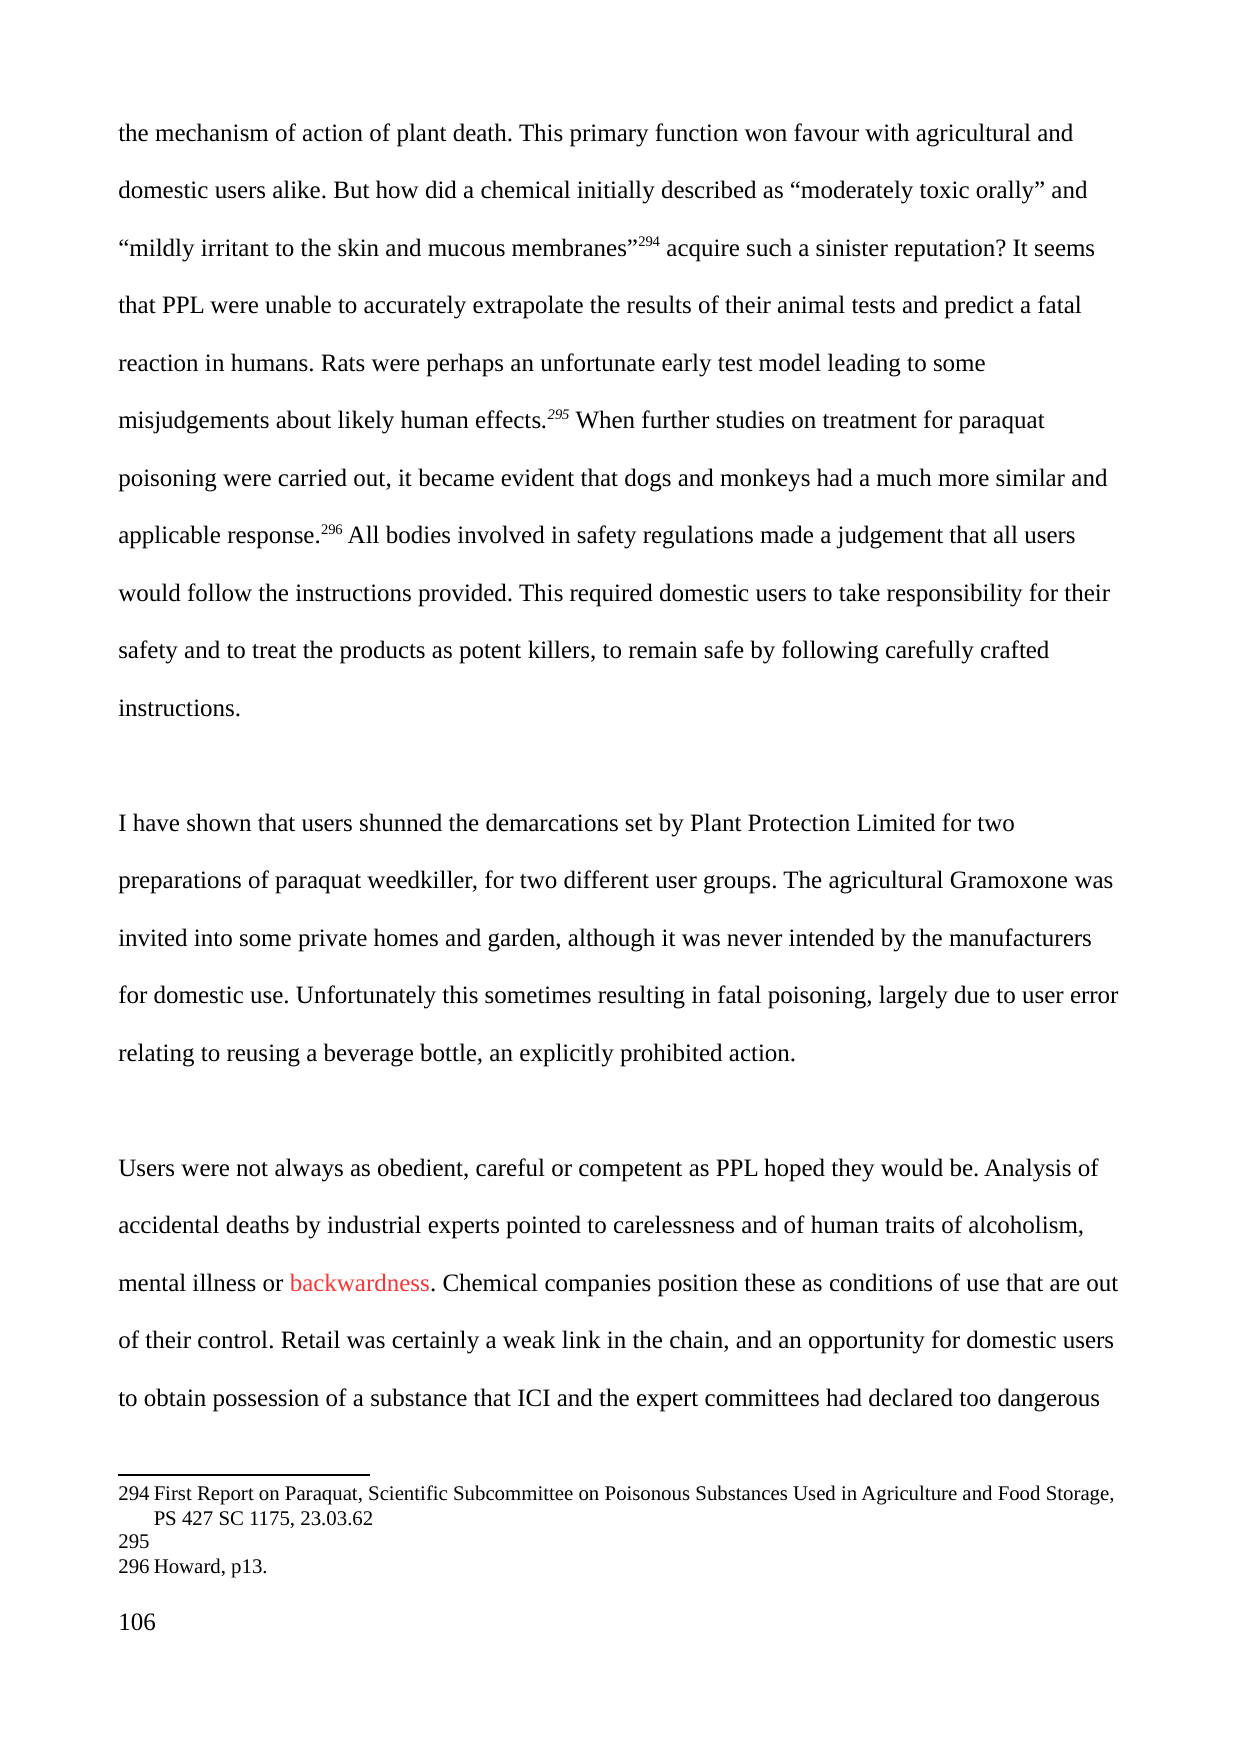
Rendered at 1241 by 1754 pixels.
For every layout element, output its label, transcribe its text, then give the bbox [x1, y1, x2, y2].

text Users were not always as obedient, careful or competent as PPL hoped they would be. Analysis of accidental deaths by industrial experts pointed to carelessness and of human traits of alcoholism, mental illness or backwardness. Chemical companies position these as conditions of use that are out of their control. Retail was certainly a weak link in the chain, and an opportunity for domestic users to obtain possession of a substance that ICI and the expert committees had declared too dangerous [118, 1153, 1122, 1412]
text the mechanism of action of plant death. This primary function won favour with agricultural and domestic users alike. But how did a chemical initially described as “moderately toxic orally” and “mildly irritant to the skin and mucous membranes” acquire such a sinister reputation? It seems that PPL were unable to accurately extrapolate the results of their animal tests and predict a fatal reaction in humans. Rats were perhaps an unfortunate early test model leading to some misjudgements about likely human effects. When further studies on treatment for paraquat poisoning were carried out, it became evident that dogs and monkeys had a much more similar and applicable response. All bodies involved in safety regulations made a judgement that all users would follow the instructions provided. This required domestic users to take responsibility for their safety and to treat the products as potent killers, to remain safe by following carefully crafted instructions. [118, 118, 1122, 722]
text First Report on Paraquat, Scientific Subcommittee on Poisonous Substances Used in Agriculture and Food Storage, PS 427 SC 1175, 23.03.62 [118, 1481, 1122, 1529]
text I have shown that users shunned the demarcations set by Plant Protection Limited for two preparations of paraquat weedkiller, for two different user groups. The agricultural Gramoxone was invited into some private homes and garden, although it was never intended by the manufacturers for domestic use. Unfortunately this sometimes resulting in fatal poisoning, largely due to user error relating to reusing a beverage bottle, an explicitly prohibited action. [118, 808, 1122, 1067]
text Howard, p13. [118, 1553, 1122, 1578]
